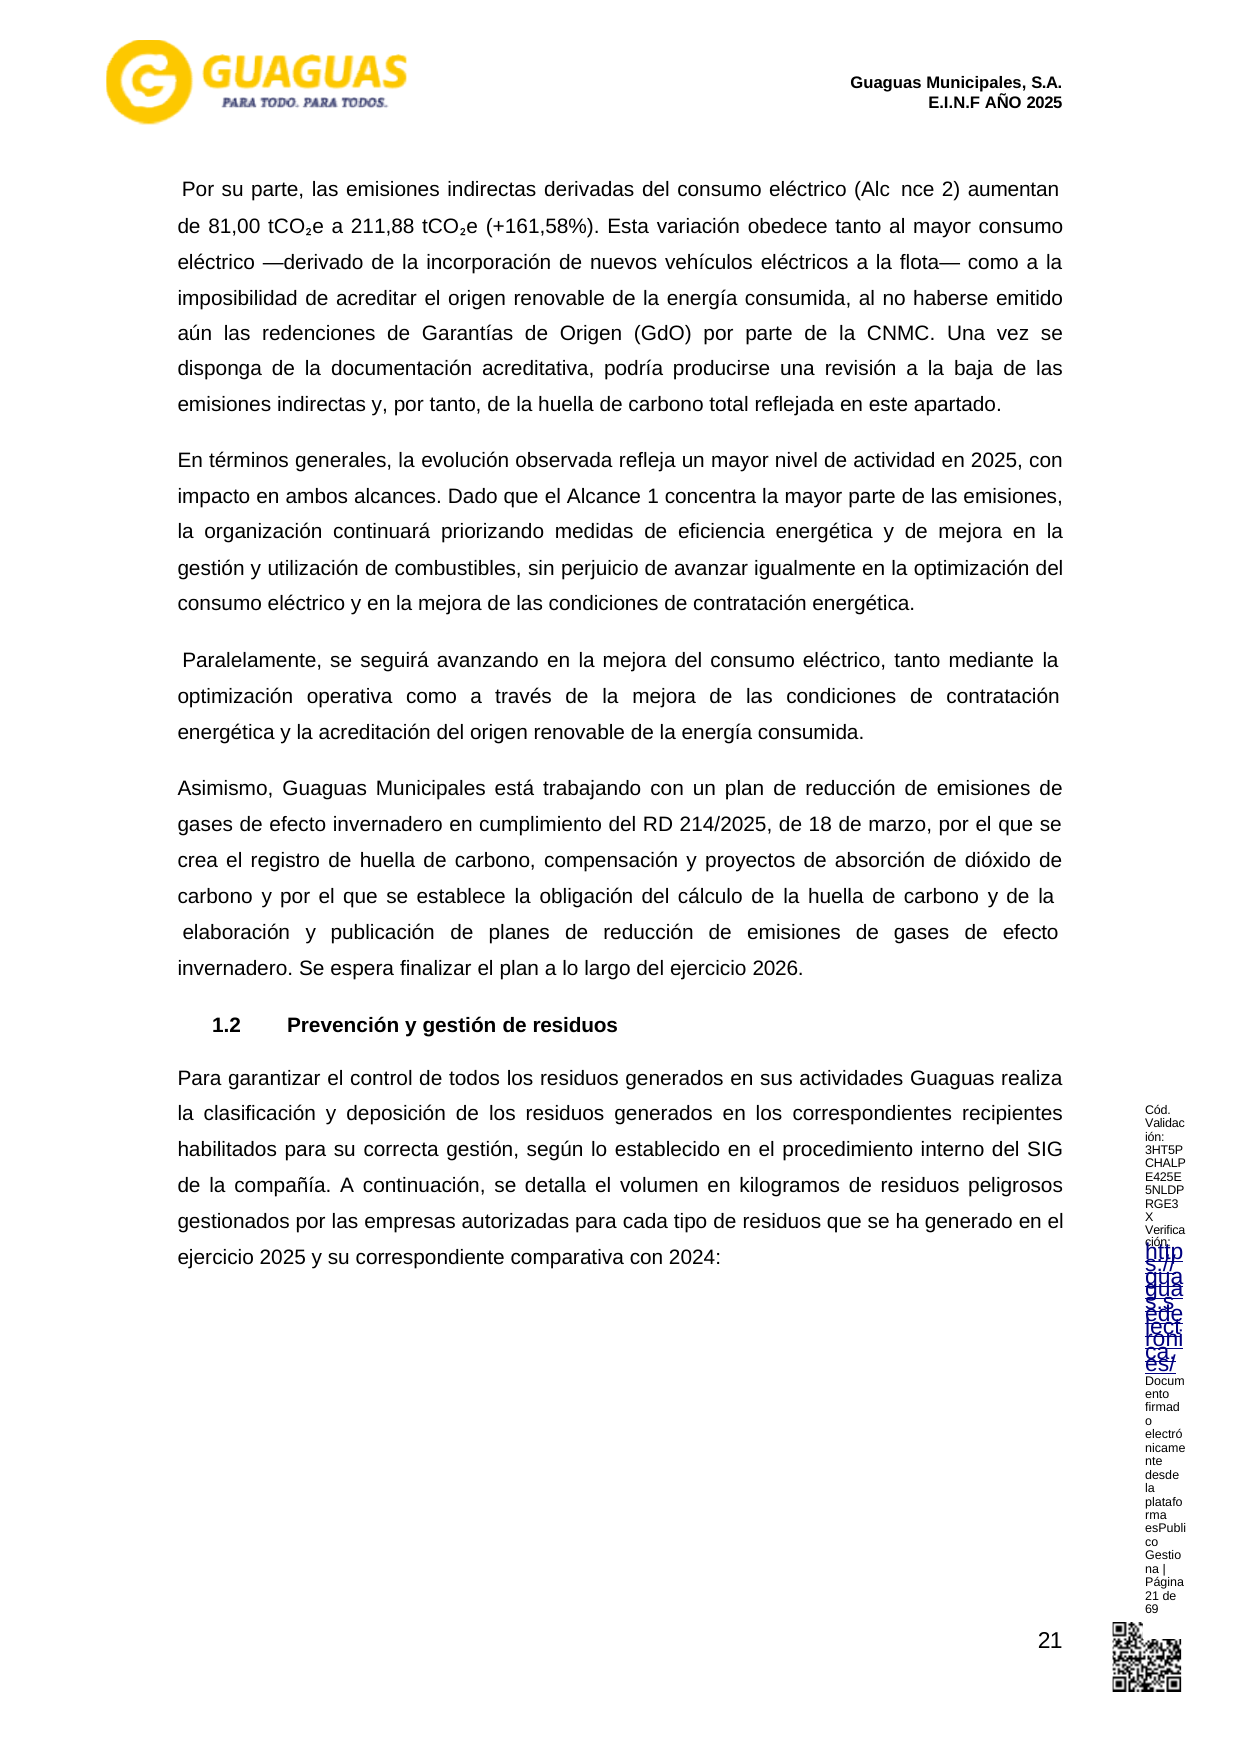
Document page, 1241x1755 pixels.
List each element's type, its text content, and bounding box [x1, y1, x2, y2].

text Documento firmado electrónicamente desde la plataforma esPublico Gestiona | Página 21 de 69 [1145, 1374, 1186, 1616]
text elaboración y publicación de planes de reducción de emisiones de gases de efecto [38, 920, 1203, 944]
text de 81,00 tCO₂e a 211,88 tCO₂e (+161,58%). Esta variación obedece tanto al mayor consumo eléctrico —derivado de la incorporación de nuevos vehículos eléctricos a la flota— como a la imposibilidad de acreditar el origen renovable de la energía consumida, al no haberse emitido aún las redenciones de Garantías de Origen (GdO) por parte de la CNMC. Una vez se disponga de la documentación acreditativa, podría producirse una revisión a la baja de las emisiones indirectas y, por tanto, de la huella de carbono total reflejada en este apartado. [177, 213, 1064, 416]
text [1143, 1102, 1186, 1639]
text Para garantizar el control de todos los residuos generados en sus actividades Guaguas realiza la clasificación y deposición de los residuos generados en los correspondientes recipientes habilitados para su correcta gestión, según lo establecido en el procedimiento interno del SIG de la compañía. A continuación, se detalla el volumen en kilogramos de residuos peligrosos gestionados por las empresas autorizadas para cada tipo de residuos que se ha generado en el ejercicio 2025 y su correspondiente comparativa con 2024: [177, 1065, 1064, 1269]
text Asimismo, Guaguas Municipales está trabajando con un plan de reducción de emisiones de gases de efecto invernadero en cumplimiento del RD 214/2025, de 18 de marzo, por el que se crea el registro de huella de carbono, compensación y proyectos de absorción de dióxido de carbono y por el que se establece la obligación del cálculo de la huella de carbono y de la [177, 776, 1064, 908]
text Cód. Validación: 3HT5PCHALPE425E5NLDPRGE3X [1145, 1103, 1186, 1224]
text Verificación: https://guaguas.sedelectronica.es/ [1145, 1224, 1186, 1374]
list Prevención y gestión de residuos [212, 1013, 1203, 1037]
text Por su parte, las emisiones indirectas derivadas del consumo eléctrico (Alc nce 2) aumentan [37, 177, 1203, 201]
text En términos generales, la evolución observada refleja un mayor nivel de actividad en 2025, con impacto en ambos alcances. Dado que el Alcance 1 concentra la mayor parte de las emisiones, la organización continuará priorizando medidas de eficiencia energética y de mejora en la gestión y utilización de combustibles, sin perjuicio de avanzar igualmente en la optimización del consumo eléctrico y en la mejora de las condiciones de contratación energética. [177, 447, 1064, 615]
text Paralelamente, se seguirá avanzando en la mejora del consumo eléctrico, tanto mediante la [37, 648, 1203, 672]
text optimización operativa como a través de la mejora de las condiciones de contratación energética y la acreditación del origen renovable de la energía consumida. [177, 684, 1067, 744]
text invernadero. Se espera finalizar el plan a lo largo del ejercicio 2026. [177, 956, 1203, 980]
